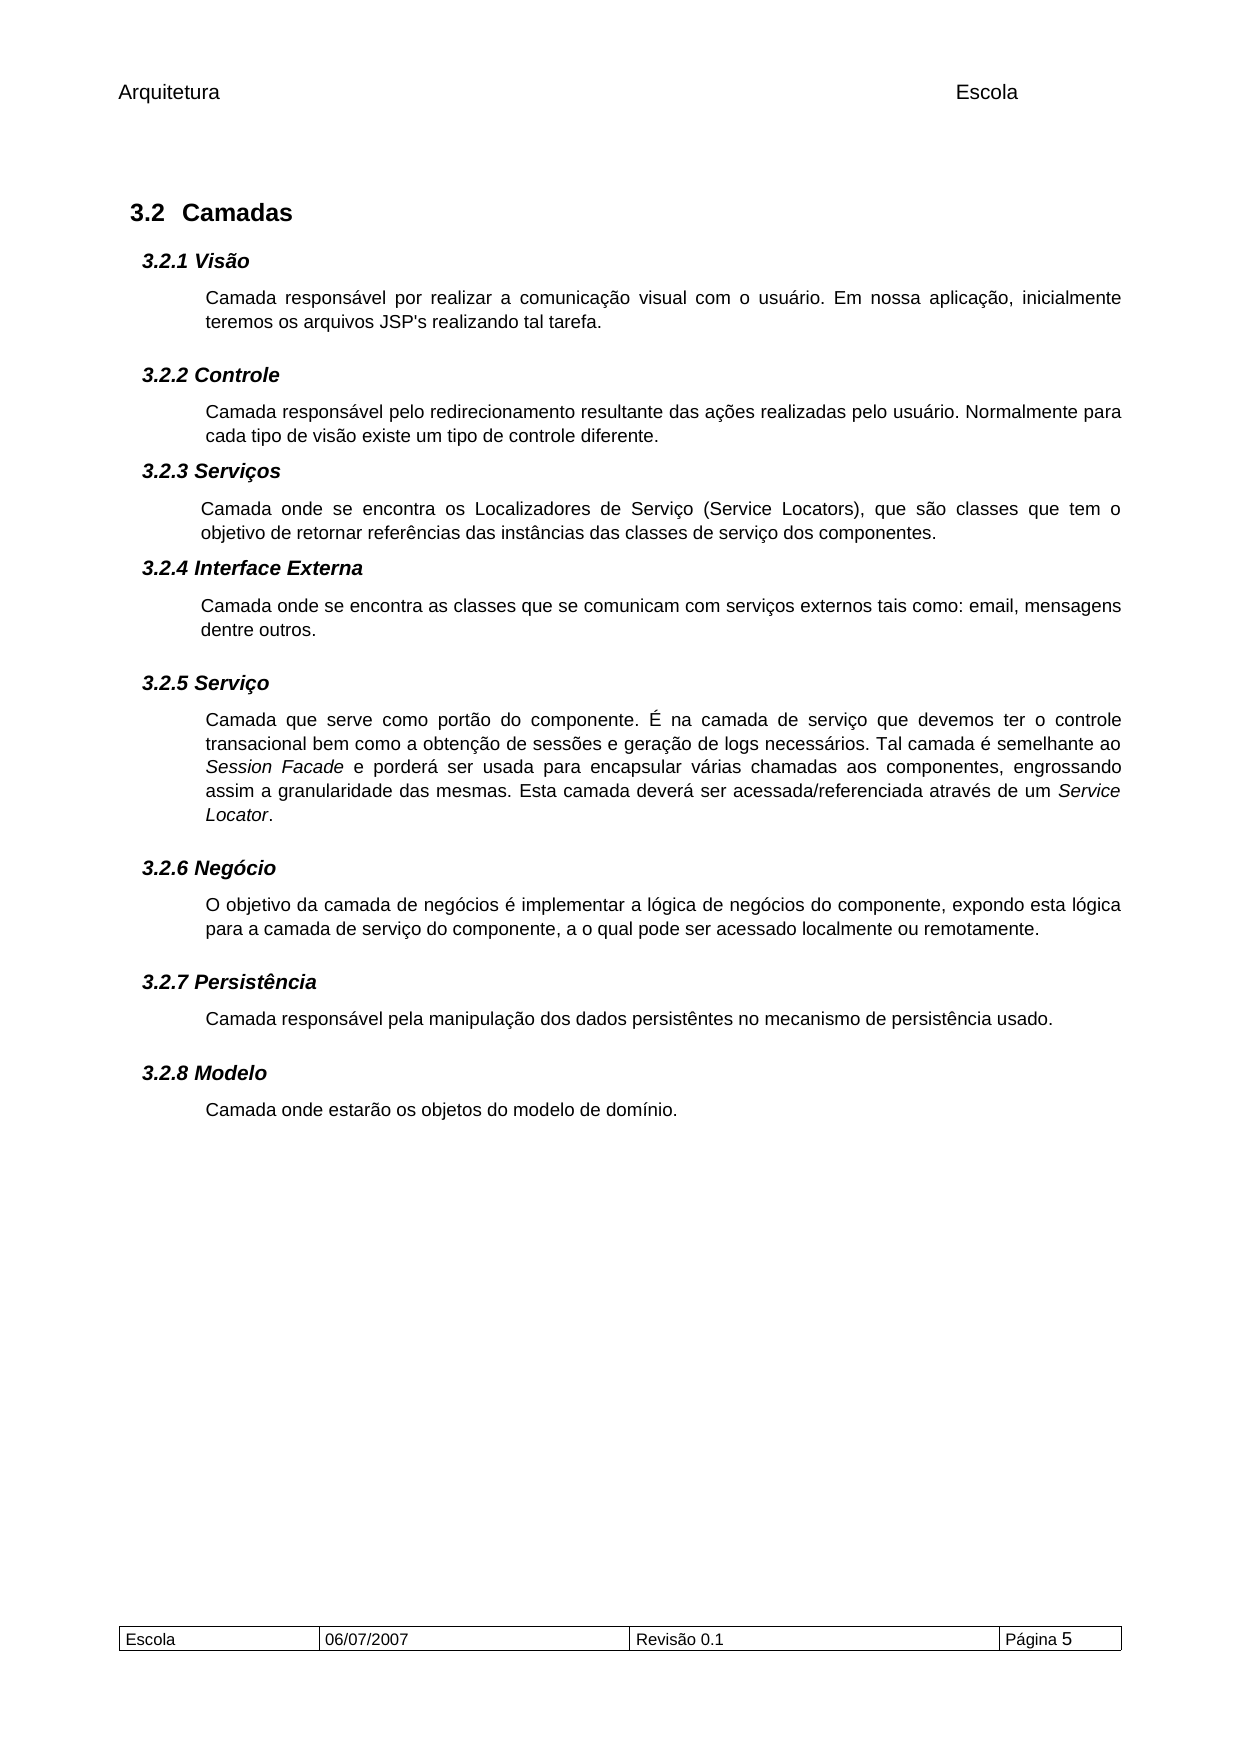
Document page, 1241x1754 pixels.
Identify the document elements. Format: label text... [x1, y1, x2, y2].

subtitle Serviço [118, 672, 1122, 695]
subtitle Persistência [118, 971, 1122, 994]
list Camada onde estarão os objetos do modelo de domínio. [168, 1097, 1122, 1121]
list Camada onde se encontra as classes que se comunicam com serviços externos tais como: email, mensagens dentre outros. [163, 593, 1122, 641]
subtitle Modelo [118, 1061, 1122, 1085]
list Camada que serve como portão do componente. É na camada de serviço que devemos ter o controle transacional bem como a obtenção de sessões e geração de logs necessários. Tal camada é semelhante ao Session Facade e porderá ser usada para encapsular várias chamadas aos componentes, engrossando assim a granularidade das mesmas. Esta camada deverá ser acessada/referenciada através de um Service Locator. [168, 708, 1122, 826]
subtitle Visão [118, 249, 1122, 273]
list Camada responsável pela manipulação dos dados persistêntes no mecanismo de persistência usado. [168, 1007, 1122, 1030]
subtitle Controle [118, 363, 1122, 387]
list Camada responsável pelo redirecionamento resultante das ações realizadas pelo usuário. Normalmente para cada tipo de visão existe um tipo de controle diferente. [168, 399, 1122, 447]
list Camada responsável por realizar a comunicação visual com o usuário. Em nossa aplicação, inicialmente teremos os arquivos JSP's realizando tal tarefa. [168, 286, 1122, 333]
subtitle Interface Externa [118, 557, 1122, 581]
subtitle Negócio [118, 857, 1122, 880]
subtitle Camadas [130, 202, 1122, 226]
list O objetivo da camada de negócios é implementar a lógica de negócios do componente, expondo esta lógica para a camada de serviço do componente, a o qual pode ser acessado localmente ou remotamente. [168, 893, 1122, 940]
list Camada onde se encontra os Localizadores de Serviço (Service Locators), que são classes que tem o objetivo de retornar referências das instâncias das classes de serviço dos componentes. [163, 497, 1122, 544]
subtitle Serviços [118, 460, 1122, 483]
